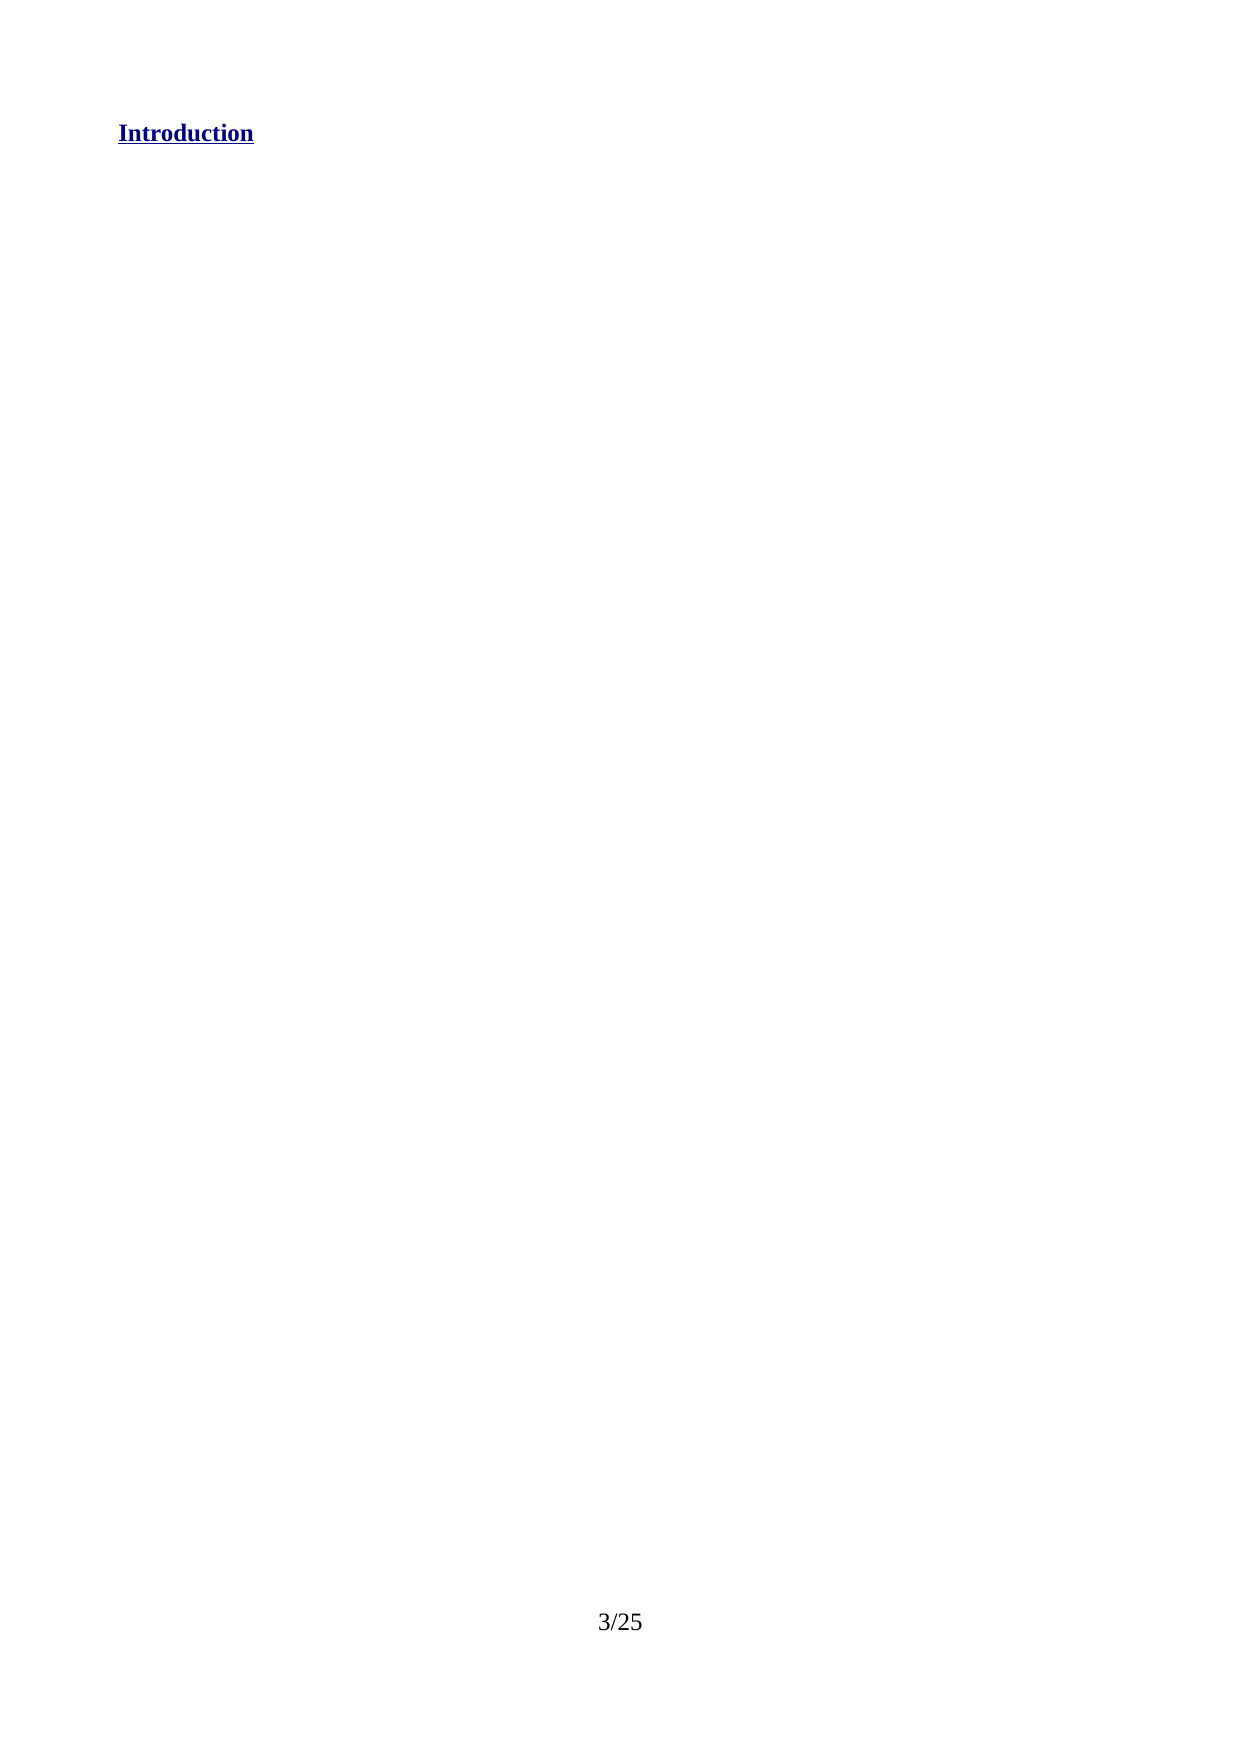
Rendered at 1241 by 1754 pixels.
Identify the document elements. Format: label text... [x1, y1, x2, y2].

text Introduction [118, 118, 1122, 147]
